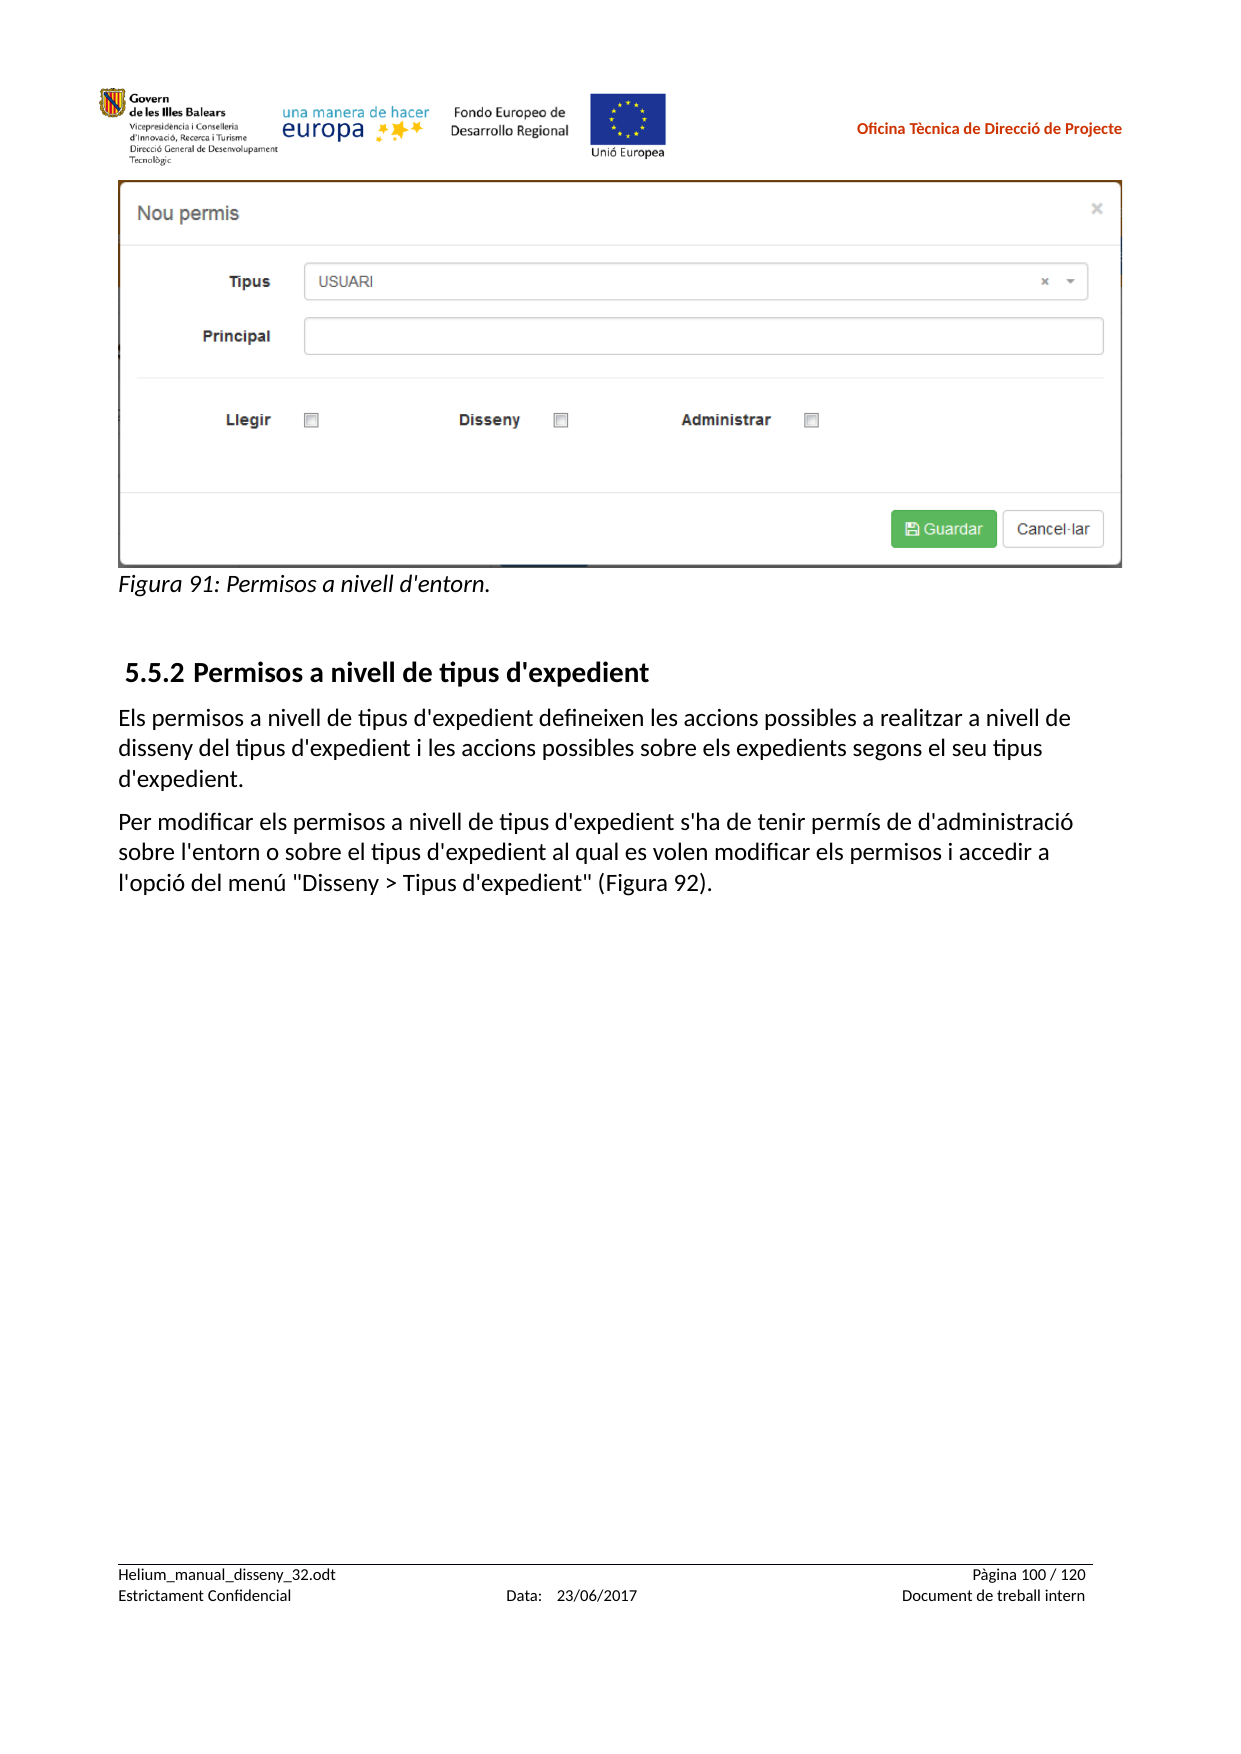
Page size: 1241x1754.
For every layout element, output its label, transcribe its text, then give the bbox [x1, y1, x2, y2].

subtitle Permisos a nivell de tipus d'expedient [118, 654, 1122, 689]
text Per modificar els permisos a nivell de tipus d'expedient s'ha de tenir permís de d'administració sobre l'entorn o sobre el tipus d'expedient al qual es volen modificar els permisos i accedir a l'opció del menú "Disseny > Tipus d'expedient" (Figura 92). [118, 806, 1122, 897]
text Figura 91: Permisos a nivell d'entorn. [118, 568, 1122, 598]
picture [118, 180, 1123, 568]
text Els permisos a nivell de tipus d'expedient defineixen les accions possibles a realitzar a nivell de disseny del tipus d'expedient i les accions possibles sobre els expedients segons el seu tipus d'expedient. [118, 702, 1122, 793]
picture [99, 87, 668, 166]
